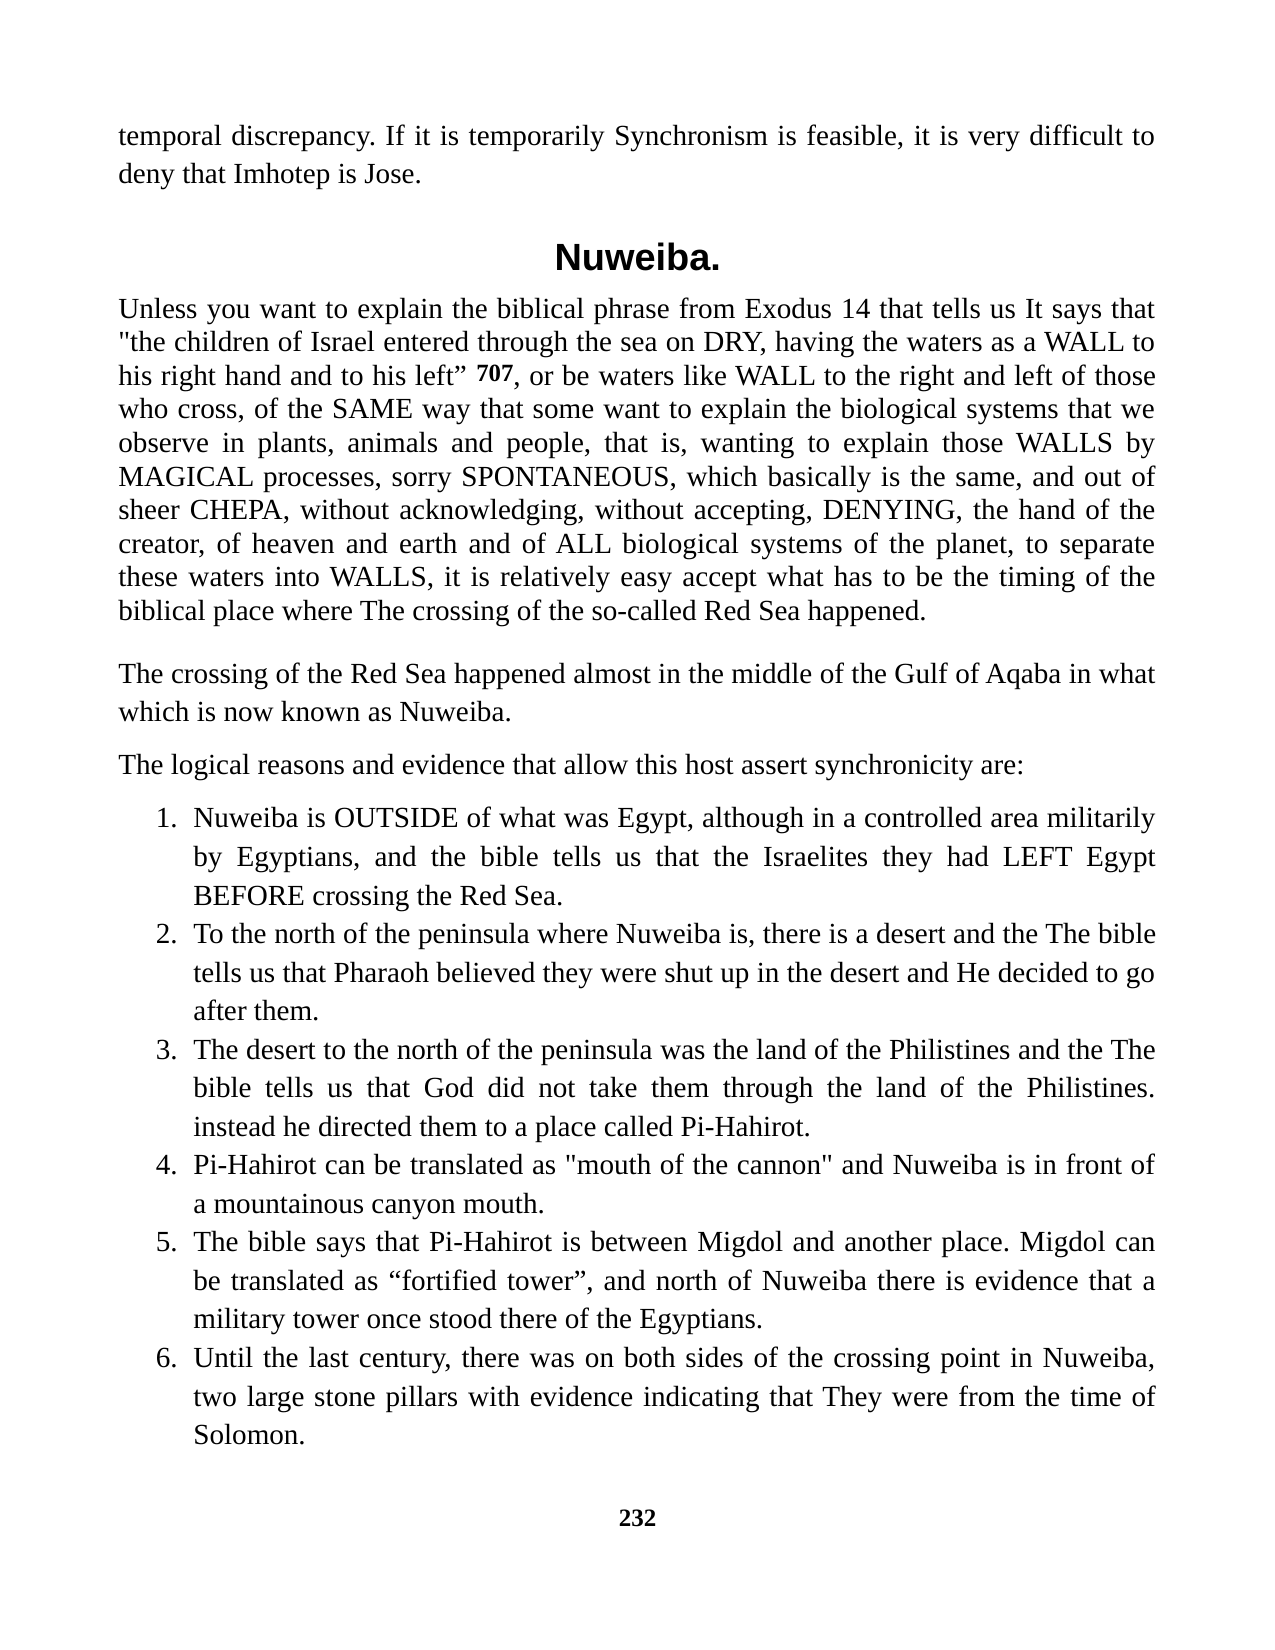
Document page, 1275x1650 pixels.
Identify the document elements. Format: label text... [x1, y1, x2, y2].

text The crossing of the Red Sea happened almost in the middle of the Gulf of Aqaba in what which is now known as Nuweiba. [118, 656, 1157, 728]
text temporal discrepancy. If it is temporarily Synchronism is feasible, it is very difficult to deny that Imhotep is Jose. [118, 118, 1157, 190]
text The logical reasons and evidence that allow this host assert synchronicity are: [118, 747, 1157, 781]
list The desert to the north of the peninsula was the land of the Philistines and the The bible tells us that God did not take them through the land of the Philistines. instead he directed them to a place called Pi-Hahirot. [156, 1032, 1157, 1142]
subtitle Nuweiba. [118, 235, 1157, 278]
list To the north of the peninsula where Nuweiba is, there is a desert and the The bible tells us that Pharaoh believed they were shut up in the desert and He decided to go after them. [156, 916, 1157, 1027]
list The bible says that Pi-Hahirot is between Migdol and another place. Migdol can be translated as “fortified tower”, and north of Nuweiba there is evidence that a military tower once stood there of the Egyptians. [156, 1224, 1157, 1335]
list Nuweiba is OUTSIDE of what was Egypt, although in a controlled area militarily by Egyptians, and the bible tells us that the Israelites they had LEFT Egypt BEFORE crossing the Red Sea. [156, 801, 1157, 911]
text Unless you want to explain the biblical phrase from Exodus 14 that tells us It says that "the children of Israel entered through the sea on DRY, having the waters as a WALL to his right hand and to his left” , or be waters like WALL to the right and left of those who cross, of the SAME way that some want to explain the biological systems that we observe in plants, animals and people, that is, wanting to explain those WALLS by MAGICAL processes, sorry SPONTANEOUS, which basically is the same, and out of sheer CHEPA, without acknowledging, without accepting, DENYING, the hand of the creator, of heaven and earth and of ALL biological systems of the planet, to separate these waters into WALLS, it is relatively easy accept what has to be the timing of the biblical place where The crossing of the so-called Red Sea happened. [118, 291, 1157, 626]
list Until the last century, there was on both sides of the crossing point in Nuweiba, two large stone pillars with evidence indicating that They were from the time of Solomon. [156, 1340, 1157, 1451]
list Pi-Hahirot can be translated as "mouth of the cannon" and Nuweiba is in front of a mountainous canyon mouth. [156, 1147, 1157, 1219]
